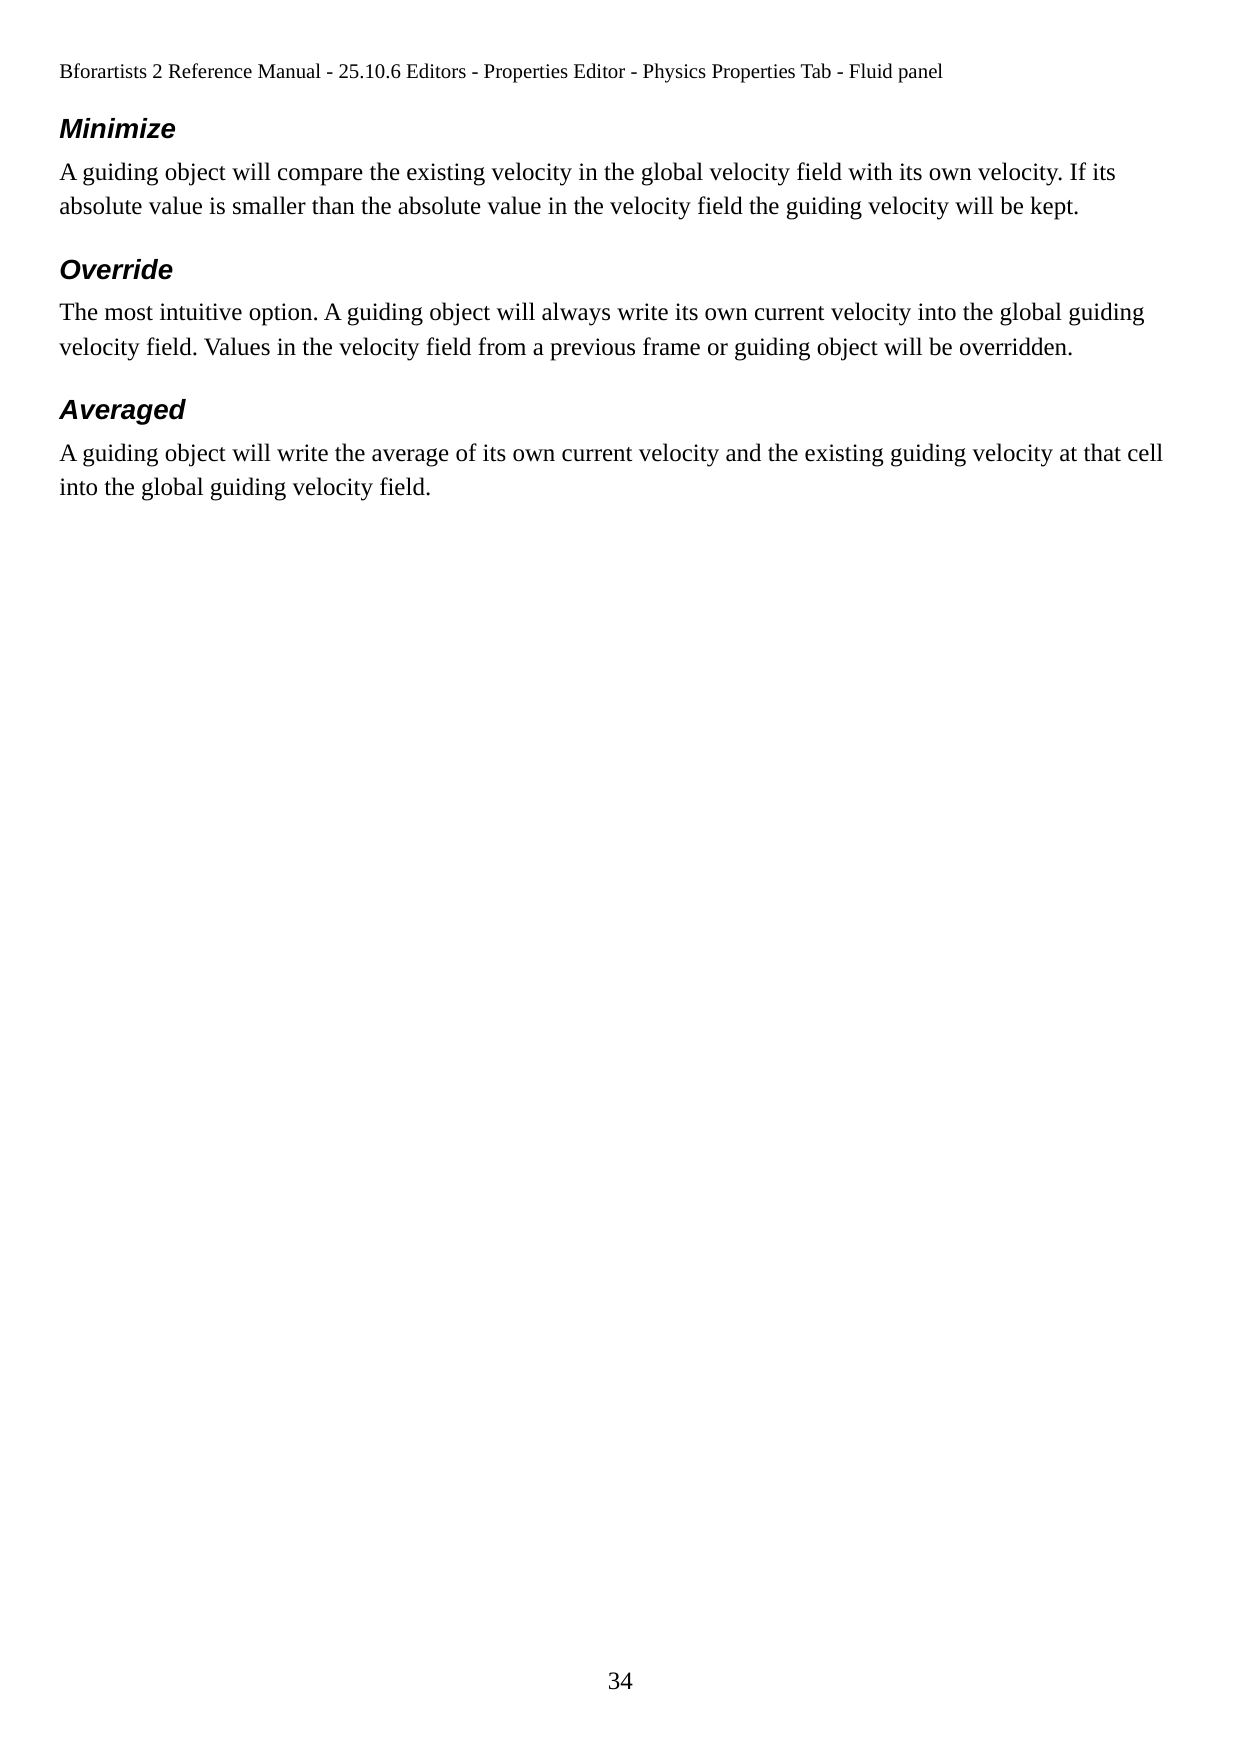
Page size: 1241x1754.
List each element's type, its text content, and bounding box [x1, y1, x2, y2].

text A guiding object will compare the existing velocity in the global velocity field with its own velocity. If its absolute value is smaller than the absolute value in the velocity field the guiding velocity will be kept. [59, 157, 1181, 220]
subtitle Override [59, 253, 1181, 285]
subtitle Minimize [59, 113, 1181, 144]
subtitle Averaged [59, 393, 1181, 425]
text A guiding object will write the average of its own current velocity and the existing guiding velocity at that cell into the global guiding velocity field. [59, 438, 1181, 501]
text The most intuitive option. A guiding object will always write its own current velocity into the global guiding velocity field. Values in the velocity field from a previous frame or guiding object will be overridden. [59, 297, 1181, 361]
